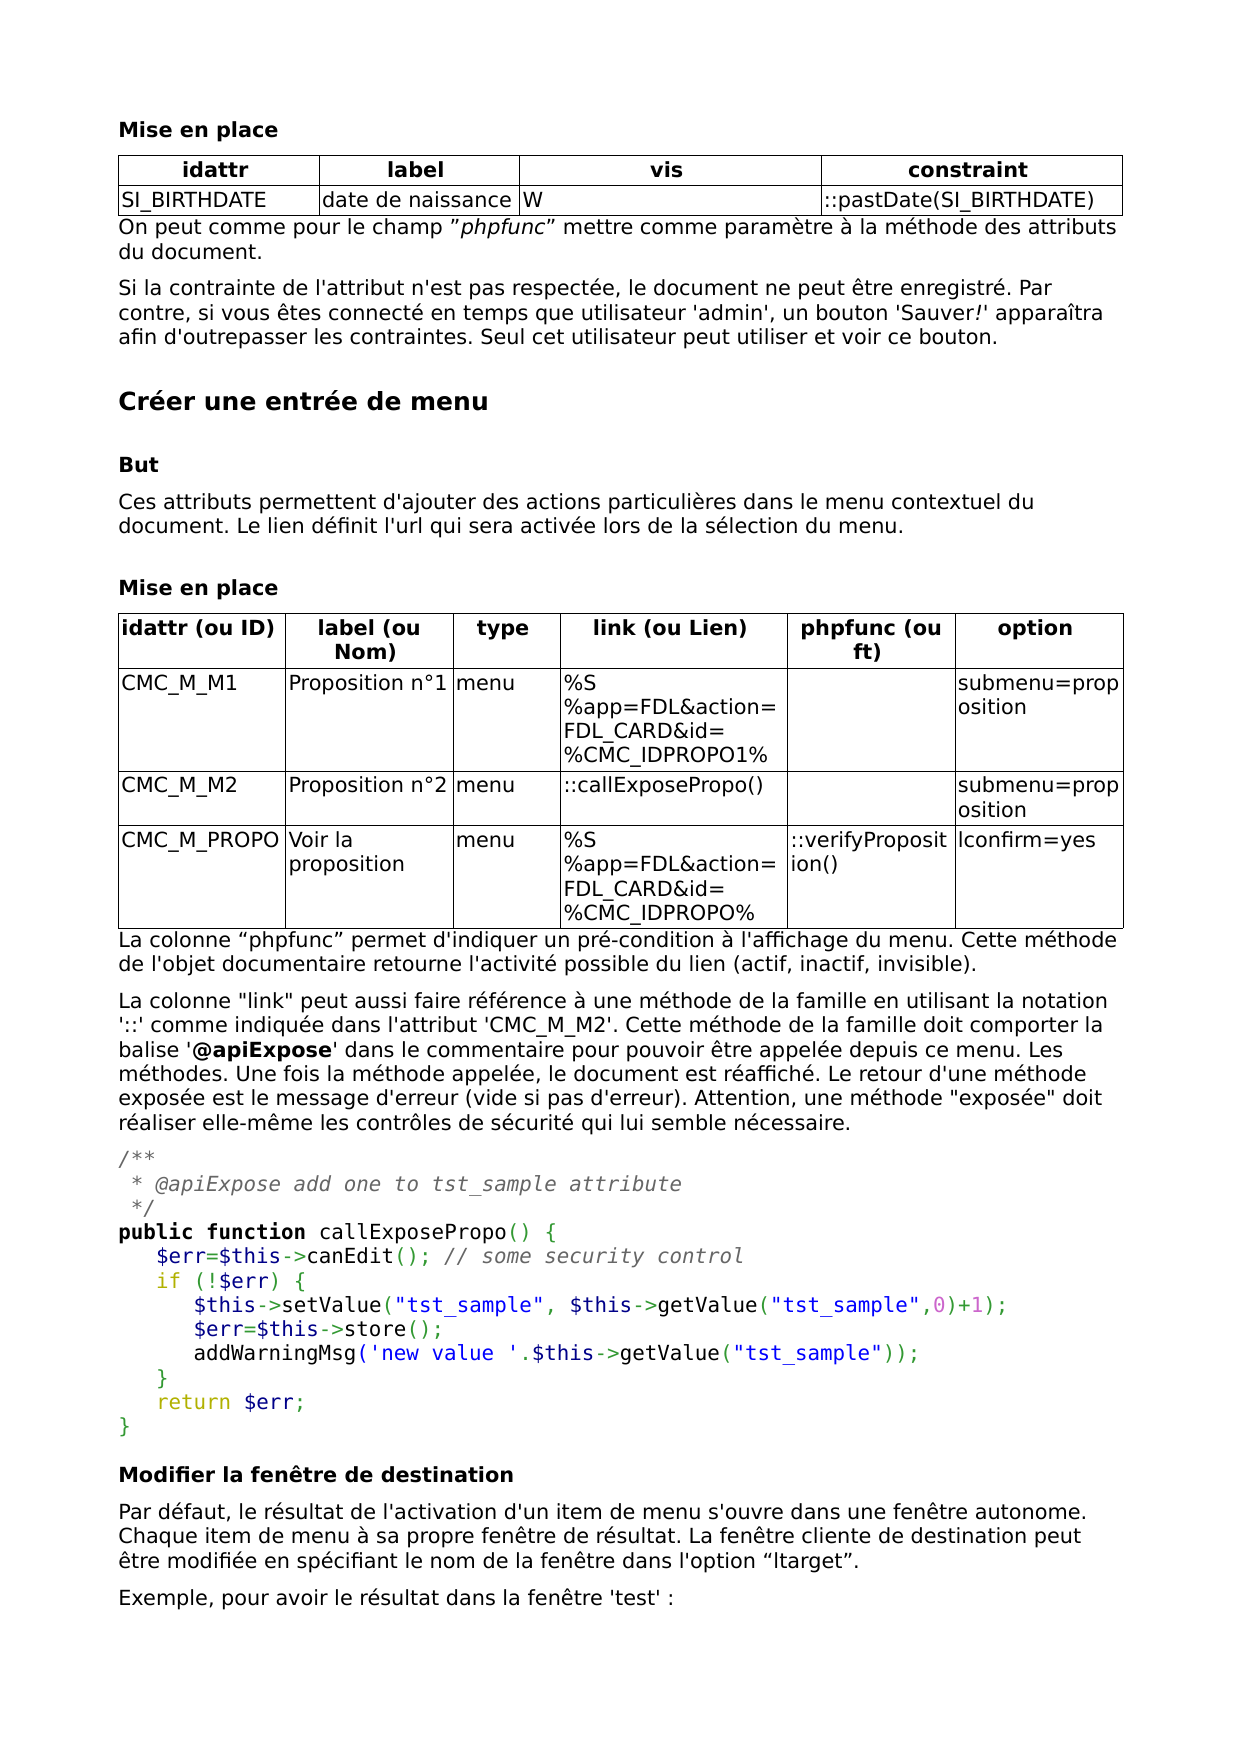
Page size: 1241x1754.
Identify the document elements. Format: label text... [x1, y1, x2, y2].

text Par défaut, le résultat de l'activation d'un item de menu s'ouvre dans une fenêtre autonome. Chaque item de menu à sa propre fenêtre de résultat. La fenêtre cliente de destination peut être modifiée en spécifiant le nom de la fenêtre dans l'option “ltarget”. [118, 1500, 1122, 1573]
table_cell W [520, 186, 821, 215]
table_cell %S%app=FDL&action=FDL_CARD&id=%CMC_IDPROPO% [561, 826, 787, 928]
text if (!$err) { [118, 1269, 1122, 1293]
text $err=$this->canEdit(); // some security control [118, 1244, 1122, 1269]
text addWarningMsg('new value '.$this->getValue("tst_sample")); [118, 1341, 1122, 1366]
table_cell ::callExposePropo() [561, 772, 787, 825]
table_header phpfunc (ou ft) [788, 614, 955, 667]
table_header idattr (ou ID) [119, 614, 285, 667]
table_cell lconfirm=yes [956, 826, 1123, 928]
text Exemple, pour avoir le résultat dans la fenêtre 'test' : [118, 1586, 1122, 1610]
table_cell CMC_M_M2 [119, 772, 285, 825]
table_header label (ou Nom) [286, 614, 453, 667]
table_cell submenu=proposition [956, 669, 1123, 771]
text */ [118, 1196, 1122, 1220]
text return $err; [118, 1390, 1122, 1414]
table_cell CMC_M_M1 [119, 669, 285, 771]
table_cell SI_BIRTHDATE [119, 186, 319, 215]
text /** [118, 1147, 1122, 1172]
text $err=$this->store(); [118, 1317, 1122, 1341]
table_cell date de naissance [320, 186, 519, 215]
table_cell ::pastDate(SI_BIRTHDATE) [822, 186, 1122, 215]
table_header type [454, 614, 560, 667]
text Ces attributs permettent d'ajouter des actions particulières dans le menu contextuel du document. Le lien définit l'url qui sera activée lors de la sélection du menu. [118, 490, 1122, 539]
table_cell [788, 669, 955, 771]
subtitle Modifier la fenêtre de destination [118, 1463, 1122, 1488]
table_header constraint [822, 156, 1122, 185]
table_header option [956, 614, 1123, 667]
table_cell %S%app=FDL&action=FDL_CARD&id=%CMC_IDPROPO1% [561, 669, 787, 771]
text La colonne "link" peut aussi faire référence à une méthode de la famille en utilisant la notation '::' comme indiquée dans l'attribut 'CMC_M_M2'. Cette méthode de la famille doit comporter la balise '@apiExpose' dans le commentaire pour pouvoir être appelée depuis ce menu. Les méthodes. Une fois la méthode appelée, le document est réaffiché. Le retour d'une méthode exposée est le message d'erreur (vide si pas d'erreur). Attention, une méthode "exposée" doit réaliser elle-même les contrôles de sécurité qui lui semble nécessaire. [118, 989, 1122, 1135]
text La colonne “phpfunc” permet d'indiquer un pré-condition à l'affichage du menu. Cette méthode de l'objet documentaire retourne l'activité possible du lien (actif, inactif, invisible). [118, 929, 1122, 977]
table_cell Proposition n°2 [286, 772, 453, 825]
text Si la contrainte de l'attribut n'est pas respectée, le document ne peut être enregistré. Par contre, si vous êtes connecté en temps que utilisateur 'admin', un bouton 'Sauver!' apparaîtra afin d'outrepasser les contraintes. Seul cet utilisateur peut utiliser et voir ce bouton. [118, 276, 1122, 349]
subtitle Mise en place [118, 576, 1122, 601]
table_cell submenu=proposition [956, 772, 1123, 825]
text On peut comme pour le champ ”phpfunc” mettre comme paramètre à la méthode des attributs du document. [118, 216, 1122, 264]
subtitle Mise en place [118, 118, 1122, 142]
subtitle But [118, 453, 1122, 478]
table_header vis [520, 156, 821, 185]
text } [118, 1414, 1122, 1438]
table_cell menu [454, 669, 560, 771]
table_cell Voir la proposition [286, 826, 453, 928]
table_cell menu [454, 772, 560, 825]
table_cell CMC_M_PROPO [119, 826, 285, 928]
table_cell menu [454, 826, 560, 928]
table_header link (ou Lien) [561, 614, 787, 667]
text public function callExposePropo() { [118, 1220, 1122, 1244]
table_cell [788, 772, 955, 825]
table_cell ::verifyProposition() [788, 826, 955, 928]
text $this->setValue("tst_sample", $this->getValue("tst_sample",0)+1); [118, 1293, 1122, 1317]
text * @apiExpose add one to tst_sample attribute [118, 1172, 1122, 1196]
table_cell Proposition n°1 [286, 669, 453, 771]
subtitle Créer une entrée de menu [118, 387, 1122, 416]
table_header idattr [119, 156, 319, 185]
text } [118, 1366, 1122, 1390]
table_header label [320, 156, 519, 185]
